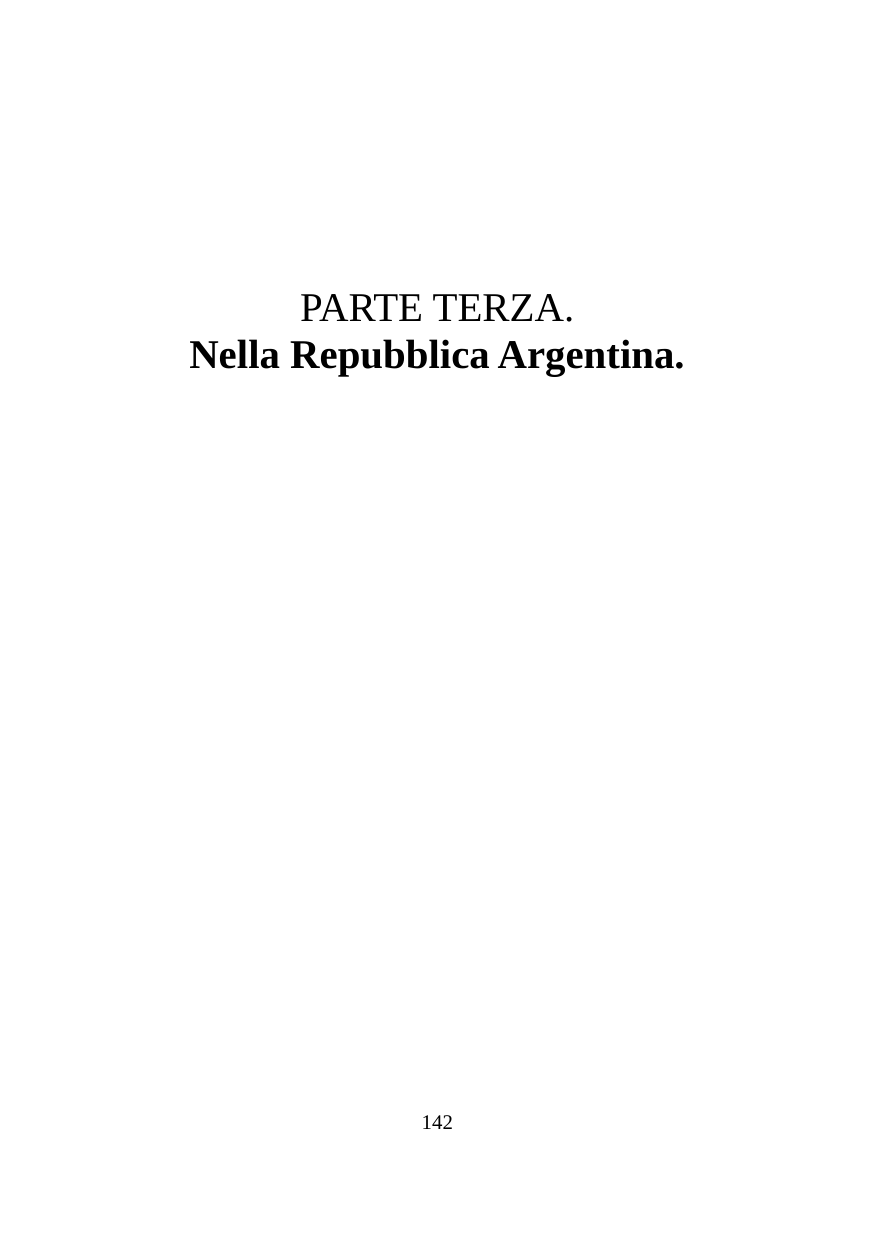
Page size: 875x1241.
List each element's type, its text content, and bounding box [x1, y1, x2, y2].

subtitle PARTE TERZA. Nella Repubblica Argentina. [106, 283, 768, 377]
